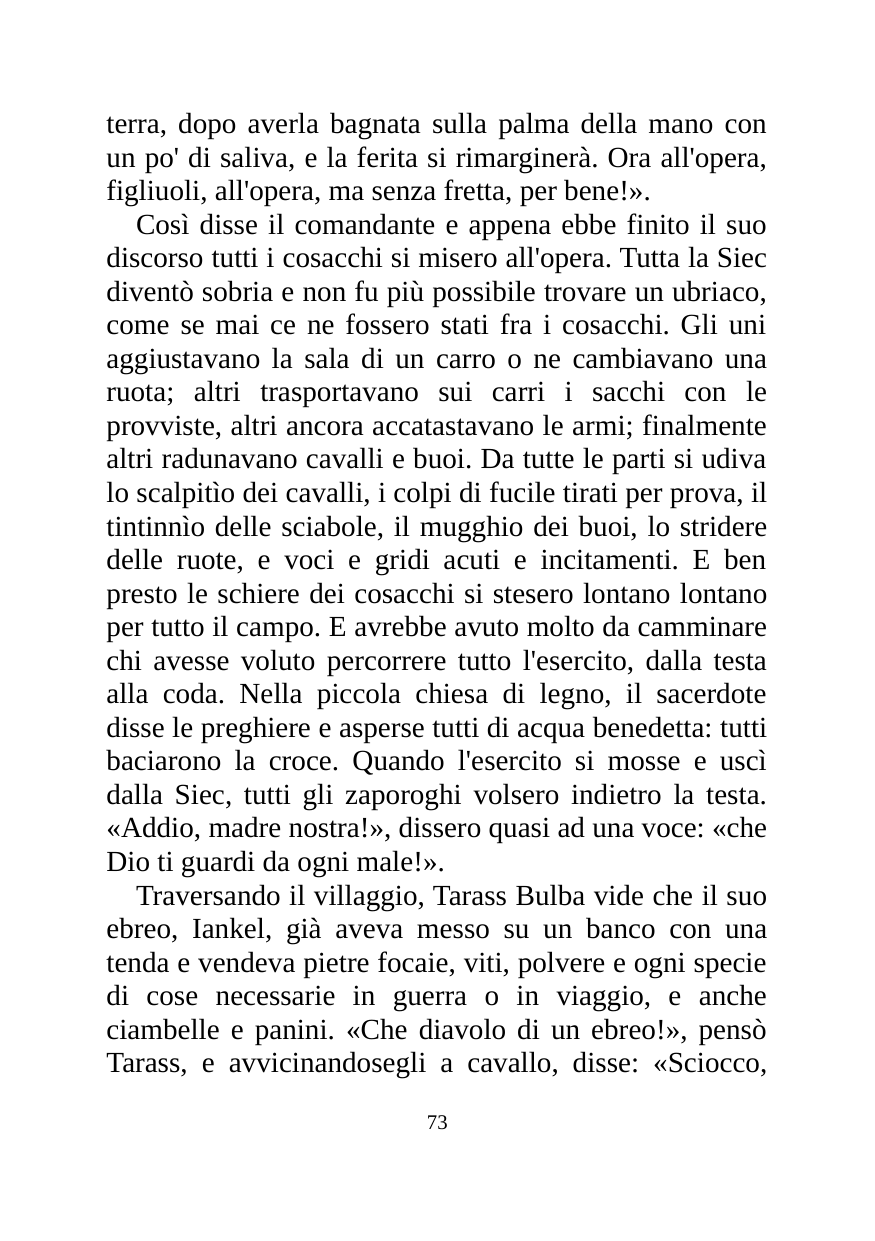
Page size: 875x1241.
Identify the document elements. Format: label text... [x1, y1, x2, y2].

text terra, dopo averla bagnata sulla palma della mano con un po' di saliva, e la ferita si rimarginerà. Ora all'opera, figliuoli, all'opera, ma senza fretta, per bene!». [106, 106, 768, 207]
text Traversando il villaggio, Tarass Bulba vide che il suo ebreo, Iankel, già aveva messo su un banco con una tenda e vendeva pietre focaie, viti, polvere e ogni specie di cose necessarie in guerra o in viaggio, e anche ciambelle e panini. «Che diavolo di un ebreo!», pensò Tarass, e avvicinandosegli a cavallo, disse: «Sciocco, [106, 878, 768, 1079]
text Così disse il comandante e appena ebbe finito il suo discorso tutti i cosacchi si misero all'opera. Tutta la Siec diventò sobria e non fu più possibile trovare un ubriaco, come se mai ce ne fossero stati fra i cosacchi. Gli uni aggiustavano la sala di un carro o ne cambiavano una ruota; altri trasportavano sui carri i sacchi con le provviste, altri ancora accatastavano le armi; finalmente altri radunavano cavalli e buoi. Da tutte le parti si udiva lo scalpitìo dei cavalli, i colpi di fucile tirati per prova, il tintinnìo delle sciabole, il mugghio dei buoi, lo stridere delle ruote, e voci e gridi acuti e incitamenti. E ben presto le schiere dei cosacchi si stesero lontano lontano per tutto il campo. E avrebbe avuto molto da camminare chi avesse voluto percorrere tutto l'esercito, dalla testa alla coda. Nella piccola chiesa di legno, il sacerdote disse le preghiere e asperse tutti di acqua benedetta: tutti baciarono la croce. Quando l'esercito si mosse e uscì dalla Siec, tutti gli zaporoghi volsero indietro la testa. «Addio, madre nostra!», dissero quasi ad una voce: «che Dio ti guardi da ogni male!». [106, 207, 768, 878]
